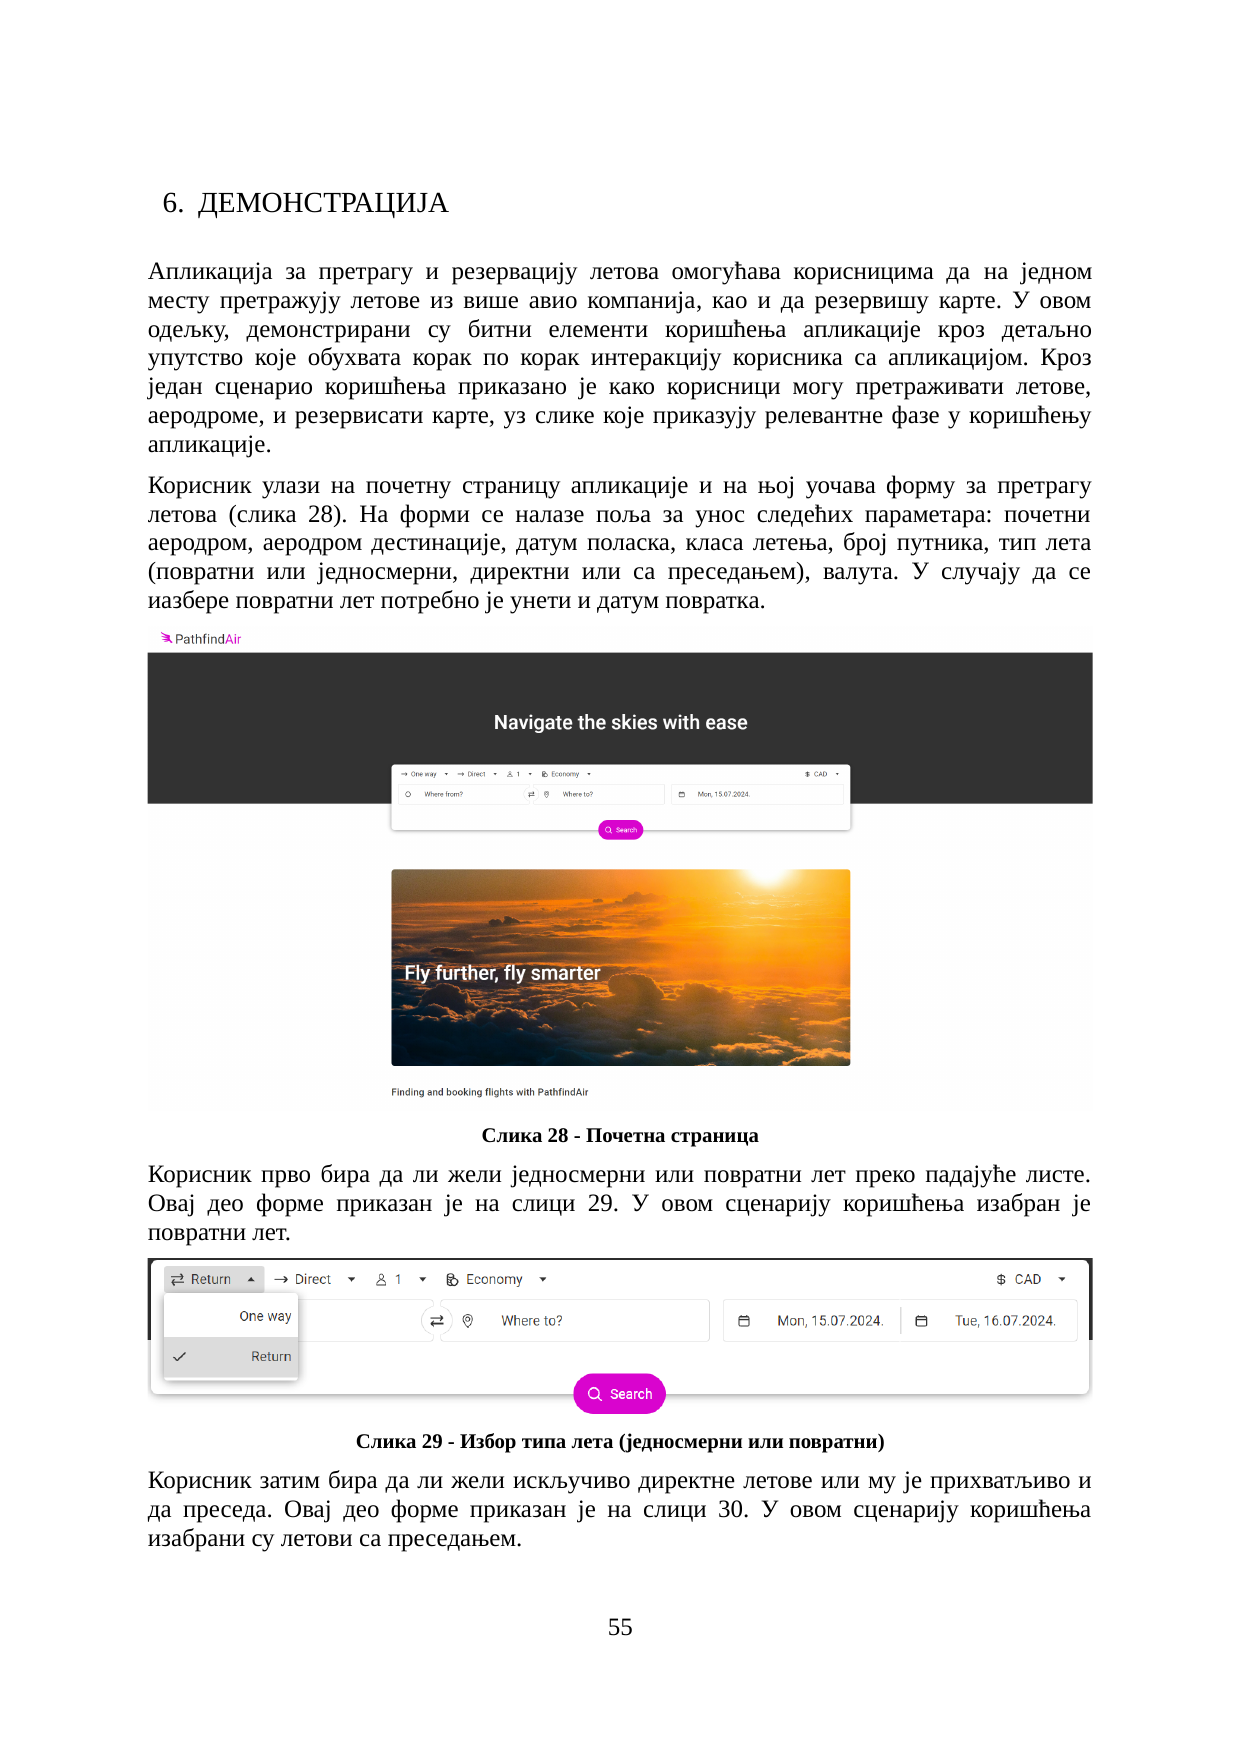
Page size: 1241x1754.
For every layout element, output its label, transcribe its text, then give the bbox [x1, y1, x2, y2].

text Слика 28 - Почетна страница [148, 1111, 1092, 1147]
text Корисник затим бира да ли жели искључиво директне летове или му је прихватљиво и да преседа. Овај део форме приказан је на слици 30. У овом сценарију коришћења изабрани су летови са преседањем. [148, 1465, 1092, 1551]
text Слика 29 - Избор типа лета (једносмерни или повратни) [148, 1416, 1092, 1453]
text Корисник прво бира да ли жели једносмерни или повратни лет преко падајуће листе. Овај део форме приказан је на слици 29. У овом сценарију коришћења изабран је повратни лет. [148, 1159, 1092, 1246]
text Корисник улази на почетну страницу апликације и на њој уочава форму за претрагу летова (слика 28). На форми се налазе поља за унос следећих параметара: почетни аеродром, аеродром дестинације, датум поласка, класа летења, број путника, тип лета (повратни или једносмерни, директни или са преседањем), валута. У случају да се иазбере повратни лет потребно је унети и датум повратка. [148, 470, 1092, 614]
text Апликација за претрагу и резервацију летова омогућава корисницима да на једном месту претражују летове из више авио компанија, као и да резервишу карте. У овом одељку, демонстрирани су битни елементи коришћења апликације кроз детаљно упутство које обухвата корак по корак интеракцију корисника са апликацијом. Кроз један сценарио коришћења приказано је како корисници могу претраживати летове, аеродроме, и резервисати карте, уз слике које приказују релевантне фазе у коришћењу апликације. [148, 256, 1092, 457]
picture [147, 1258, 1093, 1416]
subtitle ДЕМОНСТРАЦИЈА [162, 185, 1078, 219]
picture [147, 626, 1093, 1111]
